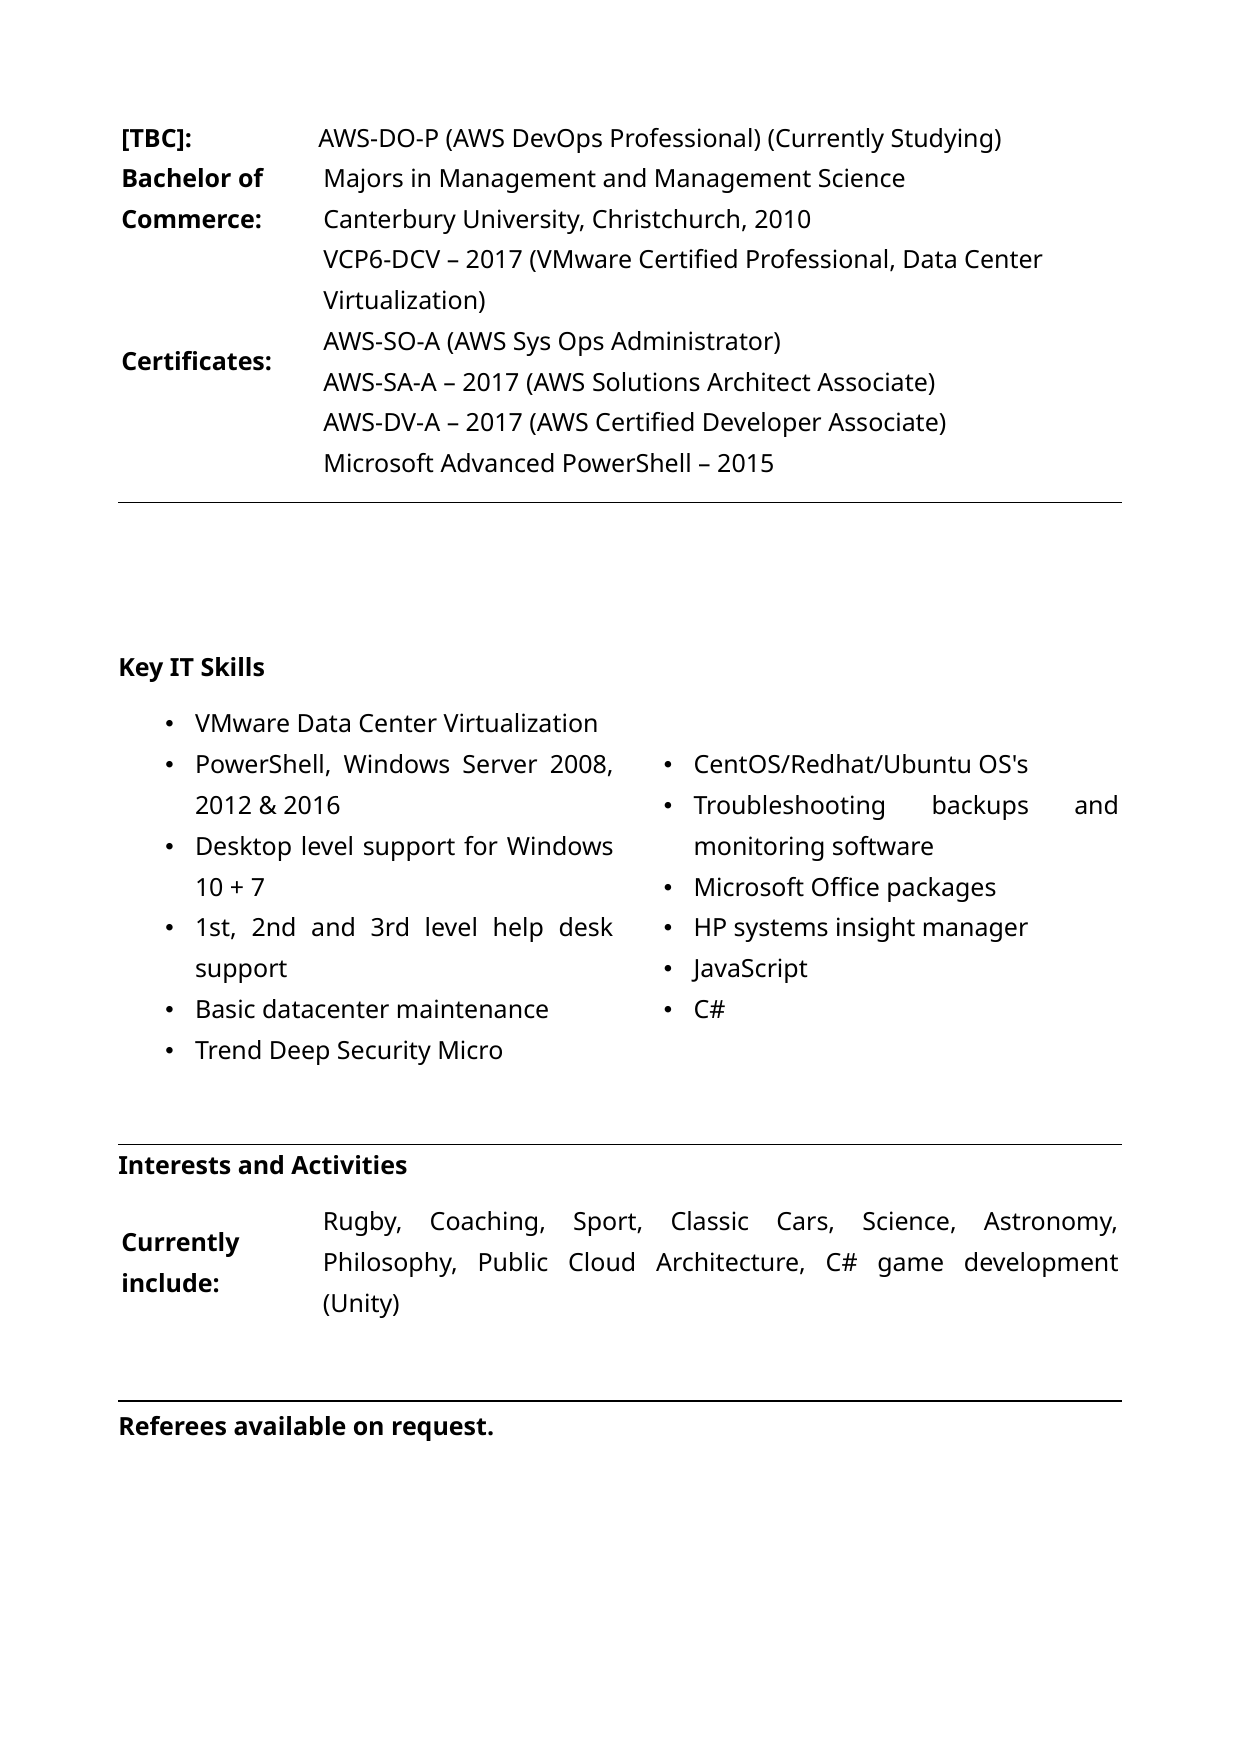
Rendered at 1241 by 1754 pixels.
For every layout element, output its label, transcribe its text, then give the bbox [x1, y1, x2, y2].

text Key IT Skills [118, 646, 1122, 684]
text Referees available on request. [118, 1409, 1122, 1443]
table_header [TBC]: [118, 118, 315, 158]
table_header Majors in Management and Management Science Canterbury University, Christchurch, 2010 [320, 158, 1122, 239]
table_header VMware Data Center Virtualization PowerShell, Windows Server 2008, 2012 & 2016 Desktop level support for Windows 10 + 7 1st, 2nd and 3rd level help desk support Basic datacenter maintenance Trend Deep Security Micro [118, 703, 617, 1069]
table_header AWS-DO-P (AWS DevOps Professional) (Currently Studying) [315, 118, 1122, 158]
table_cell Certificates: [118, 239, 320, 483]
table_header Bachelor of Commerce: [118, 158, 320, 239]
table_header Currently include: [118, 1201, 320, 1323]
table_header CentOS/Redhat/Ubuntu OS's Troubleshooting backups and monitoring software Microsoft Office packages HP systems insight manager JavaScript C# [617, 703, 1122, 1069]
text Interests and Activities [118, 1145, 1122, 1182]
table_cell VCP6-DCV – 2017 (VMware Certified Professional, Data Center Virtualization) AWS-SO-A (AWS Sys Ops Administrator) AWS-SA-A – 2017 (AWS Solutions Architect Associate) AWS-DV-A – 2017 (AWS Certified Developer Associate) Microsoft Advanced PowerShell – 2015 [320, 239, 1122, 483]
table_header Rugby, Coaching, Sport, Classic Cars, Science, Astronomy, Philosophy, Public Cloud Architecture, C# game development (Unity) [320, 1201, 1122, 1323]
